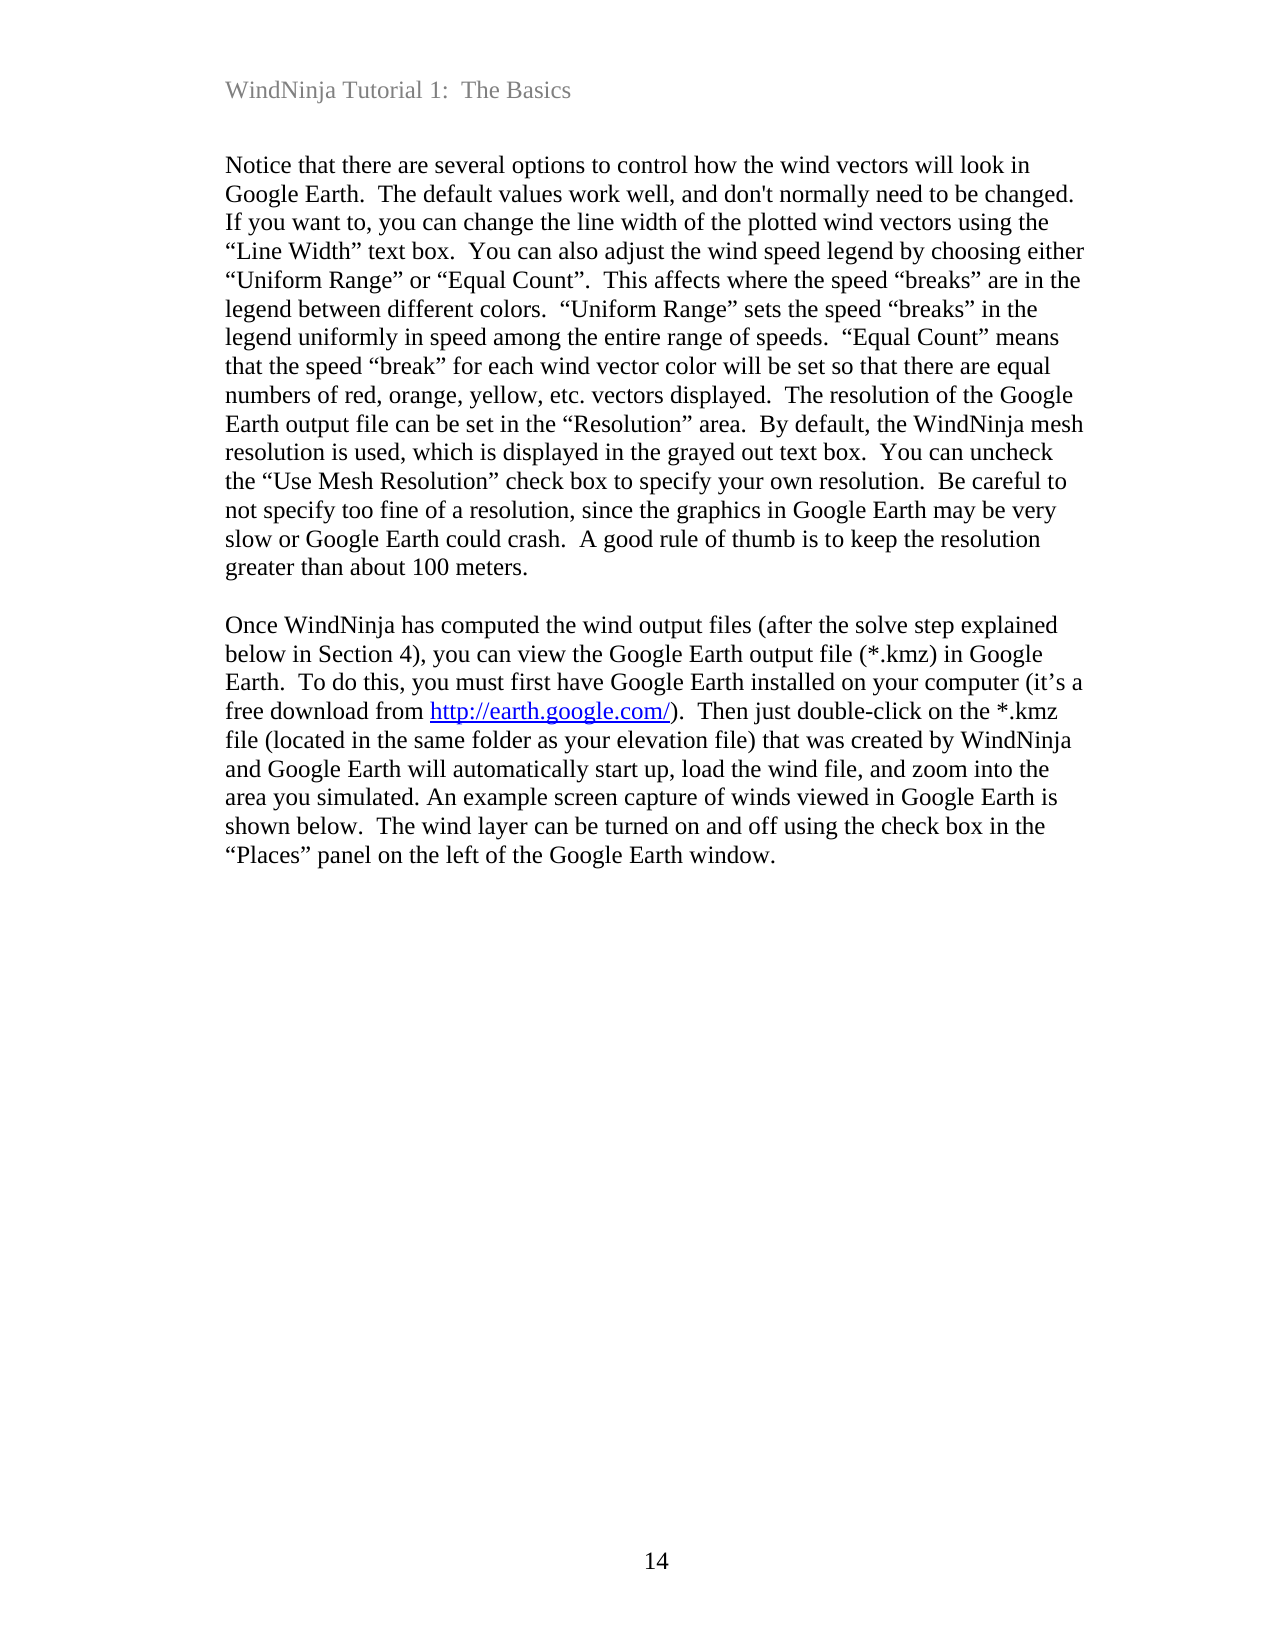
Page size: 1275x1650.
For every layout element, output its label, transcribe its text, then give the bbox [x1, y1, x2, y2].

text Once WindNinja has computed the wind output files (after the solve step explained below in Section 4), you can view the Google Earth output file (*.kmz) in Google Earth. To do this, you must first have Google Earth installed on your computer (it’s a free download from http://earth.google.com/). Then just double-click on the *.kmz file (located in the same folder as your elevation file) that was created by WindNinja and Google Earth will automatically start up, load the wind file, and zoom into the area you simulated. An example screen capture of winds viewed in Google Earth is shown below. The wind layer can be turned on and off using the check box in the “Places” panel on the left of the Google Earth window. [225, 610, 1087, 869]
text Notice that there are several options to control how the wind vectors will look in Google Earth. The default values work well, and don't normally need to be changed. If you want to, you can change the line width of the plotted wind vectors using the “Line Width” text box. You can also adjust the wind speed legend by choosing either “Uniform Range” or “Equal Count”. This affects where the speed “breaks” are in the legend between different colors. “Uniform Range” sets the speed “breaks” in the legend uniformly in speed among the entire range of speeds. “Equal Count” means that the speed “break” for each wind vector color will be set so that there are equal numbers of red, orange, yellow, etc. vectors displayed. The resolution of the Google Earth output file can be set in the “Resolution” area. By default, the WindNinja mesh resolution is used, which is displayed in the grayed out text box. You can uncheck the “Use Mesh Resolution” check box to specify your own resolution. Be careful to not specify too fine of a resolution, since the graphics in Google Earth may be very slow or Google Earth could crash. A good rule of thumb is to keep the resolution greater than about 100 meters. [225, 150, 1087, 581]
